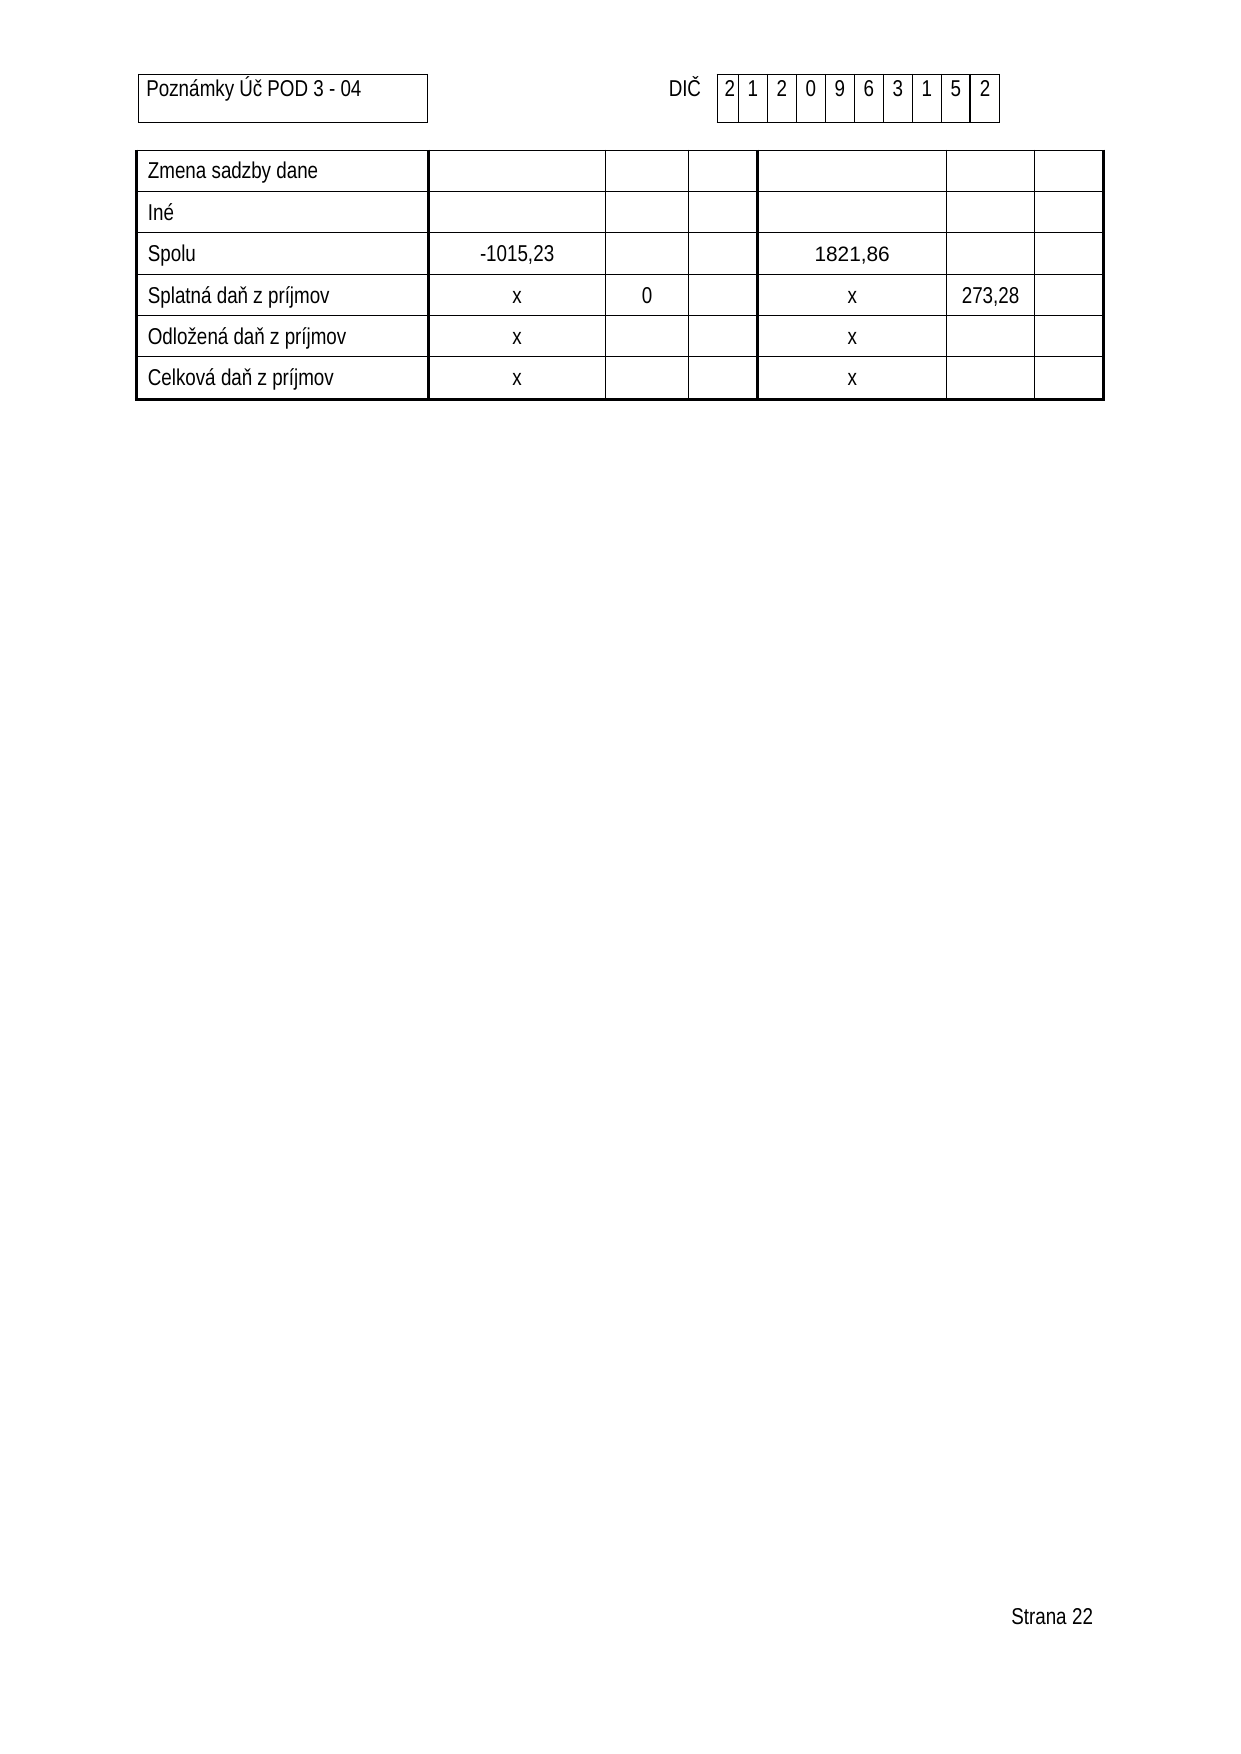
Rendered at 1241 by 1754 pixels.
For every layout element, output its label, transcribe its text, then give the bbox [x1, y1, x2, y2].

table_cell Splatná daň z príjmov [138, 275, 427, 315]
table_cell 0 [606, 275, 688, 315]
table_cell -1015,23 [430, 233, 605, 273]
table_cell Iné [138, 192, 427, 232]
table_cell [947, 192, 1034, 232]
table_cell [759, 192, 946, 232]
table_cell [689, 151, 756, 191]
table_cell [947, 233, 1034, 273]
table_cell Celková daň z príjmov [138, 357, 427, 398]
table_cell [1035, 316, 1102, 356]
table_cell 1821,86 [759, 233, 946, 273]
table_cell [1035, 357, 1102, 398]
table_cell [947, 316, 1034, 356]
table_cell [947, 357, 1034, 398]
table_cell [606, 151, 688, 191]
table_cell [606, 192, 688, 232]
table_cell [606, 357, 688, 398]
table_cell x [759, 357, 946, 398]
table_cell x [430, 275, 605, 315]
table_cell [1035, 275, 1102, 315]
table_cell [430, 192, 605, 232]
table_cell Odložená daň z príjmov [138, 316, 427, 356]
table_cell [759, 151, 946, 191]
table_cell x [430, 357, 605, 398]
table_cell [430, 151, 605, 191]
table_cell [689, 316, 756, 356]
table_cell [1035, 192, 1102, 232]
table_cell x [430, 316, 605, 356]
table_cell [689, 357, 756, 398]
table_cell [606, 316, 688, 356]
table_cell x [759, 275, 946, 315]
table_cell [689, 275, 756, 315]
table_cell [606, 233, 688, 273]
table_cell [689, 192, 756, 232]
table_cell x [759, 316, 946, 356]
table_cell [1035, 151, 1102, 191]
table_cell [947, 151, 1034, 191]
table_cell Spolu [138, 233, 427, 273]
table_cell [1035, 233, 1102, 273]
table_cell [689, 233, 756, 273]
table_cell Zmena sadzby dane [138, 151, 427, 191]
table_cell 273,28 [947, 275, 1034, 315]
